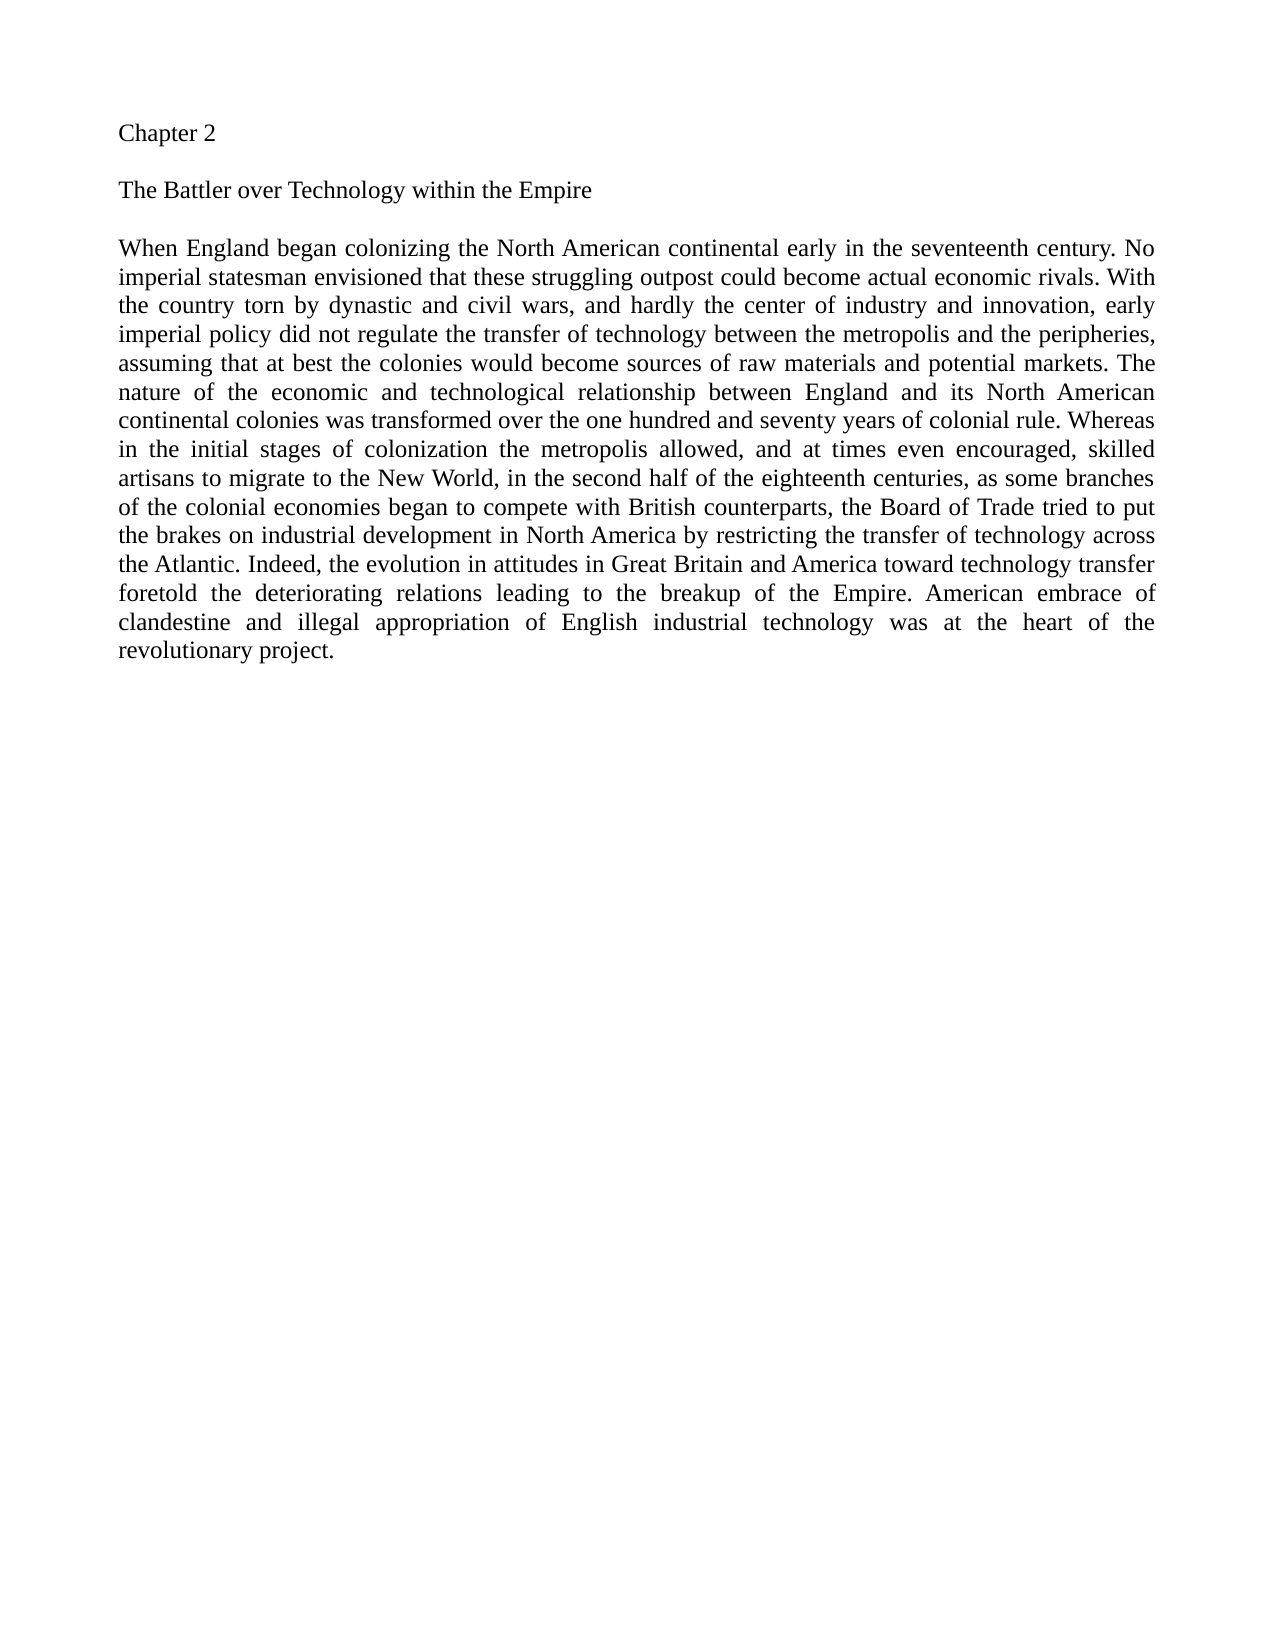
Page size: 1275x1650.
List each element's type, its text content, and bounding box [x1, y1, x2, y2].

text Chapter 2 [118, 118, 1157, 147]
text The Battler over Technology within the Empire [118, 176, 1157, 204]
text When England began colonizing the North American continental early in the seventeenth century. No imperial statesman envisioned that these struggling outpost could become actual economic rivals. With the country torn by dynastic and civil wars, and hardly the center of industry and innovation, early imperial policy did not regulate the transfer of technology between the metropolis and the peripheries, assuming that at best the colonies would become sources of raw materials and potential markets. The nature of the economic and technological relationship between England and its North American continental colonies was transformed over the one hundred and seventy years of colonial rule. Whereas in the initial stages of colonization the metropolis allowed, and at times even encouraged, skilled artisans to migrate to the New World, in the second half of the eighteenth centuries, as some branches of the colonial economies began to compete with British counterparts, the Board of Trade tried to put the brakes on industrial development in North America by restricting the transfer of technology across the Atlantic. Indeed, the evolution in attitudes in Great Britain and America toward technology transfer foretold the deteriorating relations leading to the breakup of the Empire. American embrace of clandestine and illegal appropriation of English industrial technology was at the heart of the revolutionary project. [118, 233, 1157, 664]
